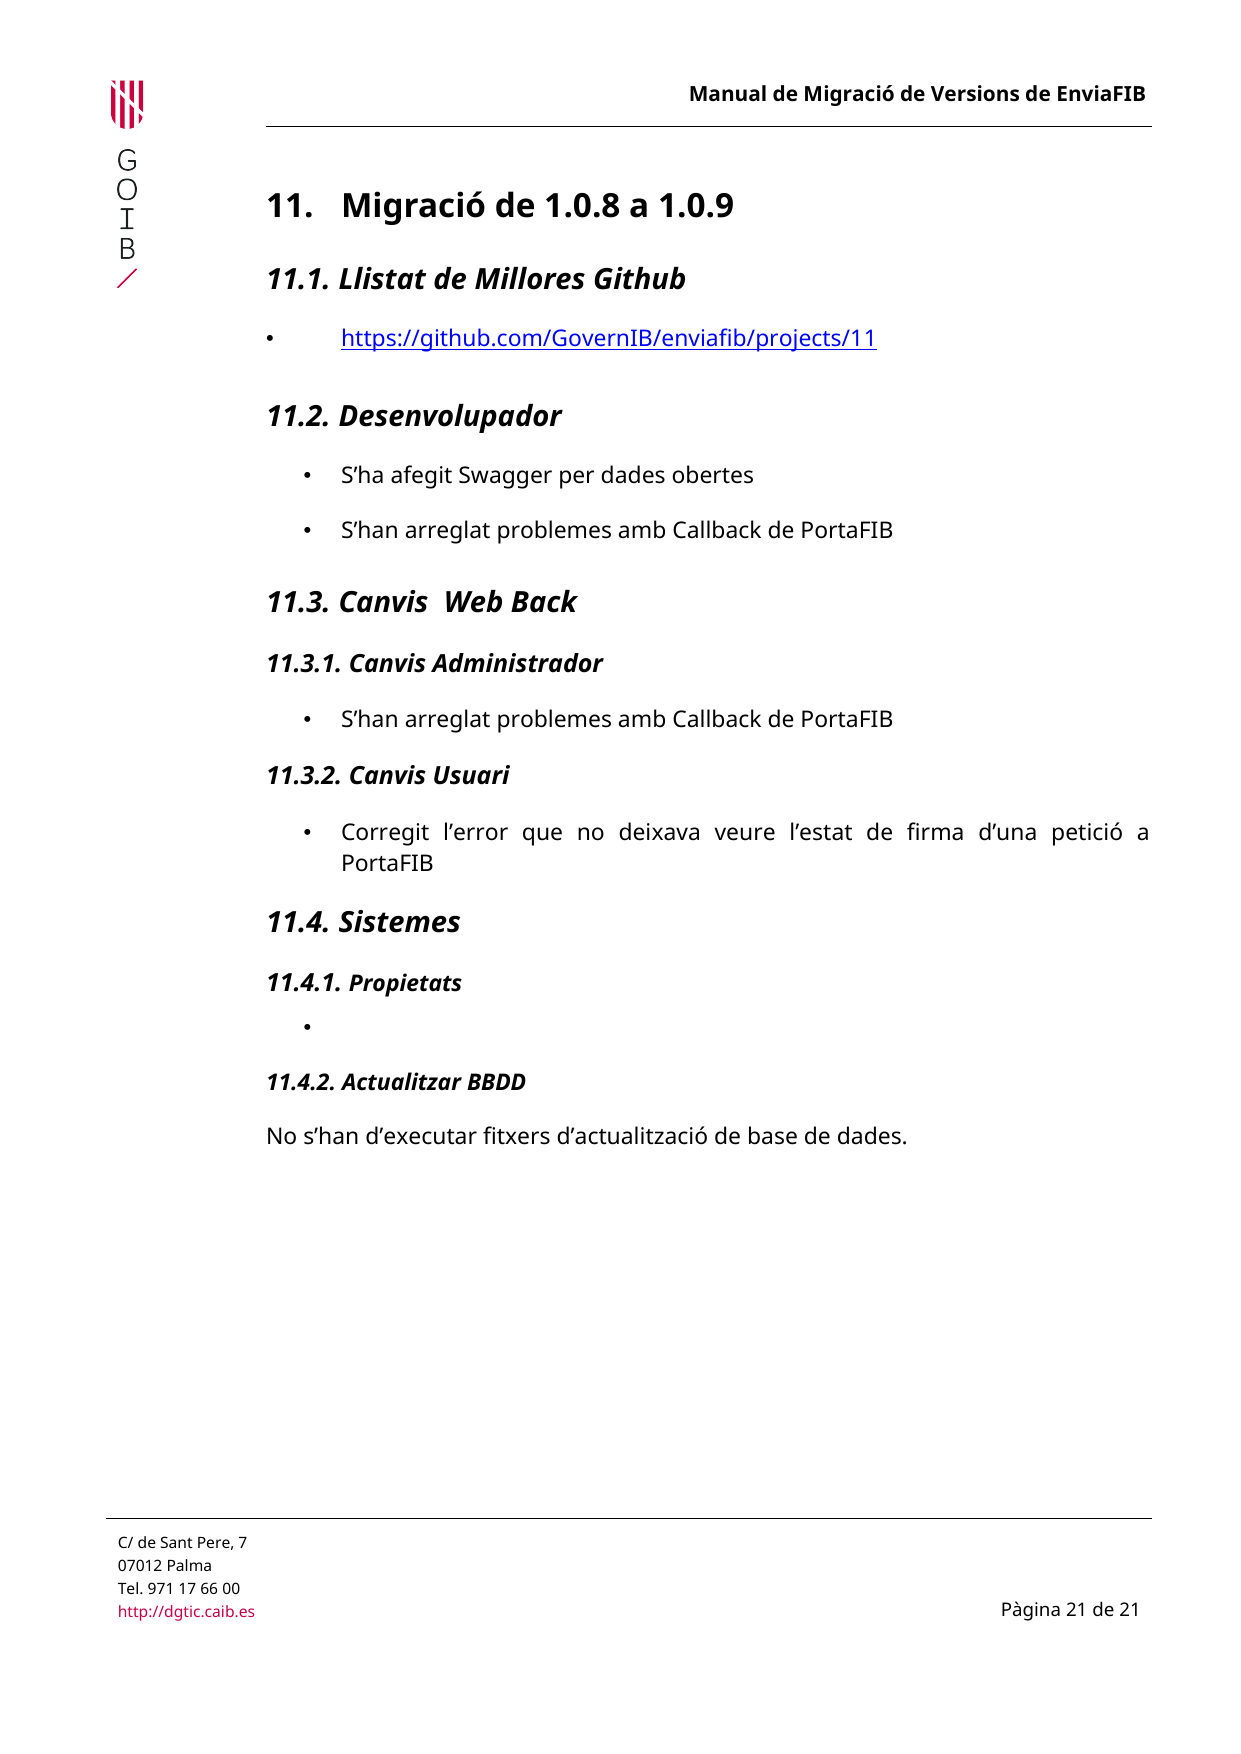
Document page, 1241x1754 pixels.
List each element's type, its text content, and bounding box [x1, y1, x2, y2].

picture [82, 57, 172, 319]
subtitle Canvis Web Back [266, 582, 1152, 621]
subtitle Canvis Usuari [266, 758, 1152, 792]
list S’han arreglat problemes amb Callback de PortaFIB [303, 513, 1152, 545]
text No s’han d’executar fitxers d’actualització de base de dades. [266, 1120, 1152, 1151]
subtitle Sistemes [266, 902, 1152, 941]
list S’han arreglat problemes amb Callback de PortaFIB [303, 703, 1152, 734]
subtitle Propietats [266, 965, 1152, 999]
list S’ha afegit Swagger per dades obertes [303, 459, 1152, 490]
list Corregit l’error que no deixava veure l’estat de firma d’una petició a PortaFIB [303, 816, 1152, 878]
subtitle Desenvolupador [266, 395, 1152, 434]
subtitle Llistat de Millores Github [266, 258, 1152, 298]
subtitle Actualitzar BBDD [266, 1065, 1152, 1097]
list https://github.com/GovernIB/enviafib/projects/11 [266, 322, 1152, 353]
subtitle Migració de 1.0.8 a 1.0.9 [266, 181, 1152, 227]
subtitle Canvis Administrador [266, 646, 1152, 679]
